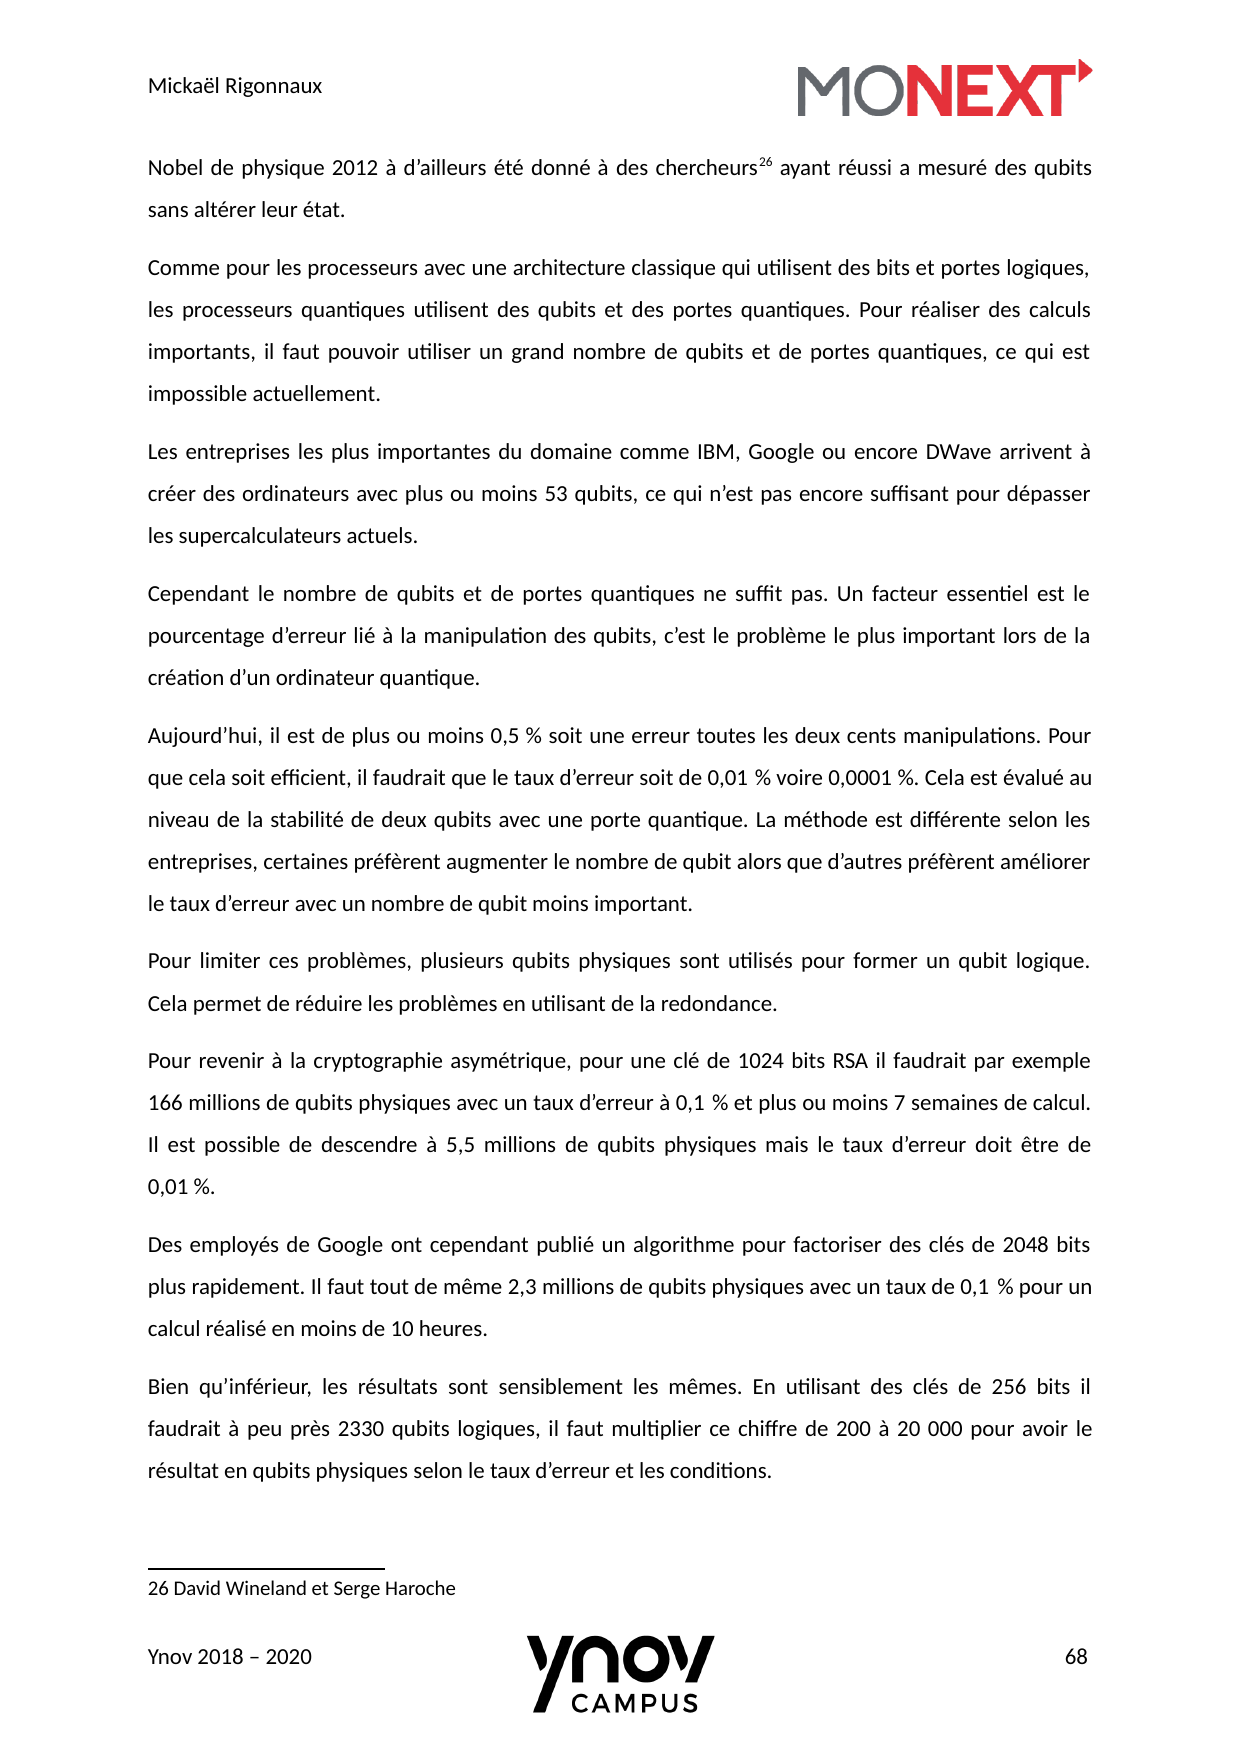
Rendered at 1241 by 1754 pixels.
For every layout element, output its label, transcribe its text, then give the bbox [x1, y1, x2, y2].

text Bien qu’inférieur, les résultats sont sensiblement les mêmes. En utilisant des clés de 256 bits il faudrait à peu près 2330 qubits logiques, il faut multiplier ce chiffre de 200 à 20 000 pour avoir le résultat en qubits physiques selon le taux d’erreur et les conditions. [148, 1372, 1093, 1484]
picture [508, 1617, 732, 1730]
text Des employés de Google ont cependant publié un algorithme pour factoriser des clés de 2048 bits plus rapidement. Il faut tout de même 2,3 millions de qubits physiques avec un taux de 0,1 % pour un calcul réalisé en moins de 10 heures. [148, 1230, 1093, 1342]
picture [798, 59, 1093, 116]
text Nobel de physique 2012 à d’ailleurs été donné à des chercheurs ayant réussi a mesuré des qubits sans altérer leur état. [148, 153, 1093, 223]
text David Wineland et Serge Haroche [148, 1575, 1093, 1600]
text Cependant le nombre de qubits et de portes quantiques ne suffit pas. Un facteur essentiel est le pourcentage d’erreur lié à la manipulation des qubits, c’est le problème le plus important lors de la création d’un ordinateur quantique. [148, 579, 1093, 691]
text Aujourd’hui, il est de plus ou moins 0,5 % soit une erreur toutes les deux cents manipulations. Pour que cela soit efficient, il faudrait que le taux d’erreur soit de 0,01 % voire 0,0001 %. Cela est évalué au niveau de la stabilité de deux qubits avec une porte quantique. La méthode est différente selon les entreprises, certaines préfèrent augmenter le nombre de qubit alors que d’autres préfèrent améliorer le taux d’erreur avec un nombre de qubit moins important. [148, 721, 1093, 917]
text Pour limiter ces problèmes, plusieurs qubits physiques sont utilisés pour former un qubit logique. Cela permet de réduire les problèmes en utilisant de la redondance. [148, 947, 1093, 1017]
text Pour revenir à la cryptographie asymétrique, pour une clé de 1024 bits RSA il faudrait par exemple 166 millions de qubits physiques avec un taux d’erreur à 0,1 % et plus ou moins 7 semaines de calcul. Il est possible de descendre à 5,5 millions de qubits physiques mais le taux d’erreur doit être de 0,01 %. [148, 1047, 1093, 1201]
text Comme pour les processeurs avec une architecture classique qui utilisent des bits et portes logiques, les processeurs quantiques utilisent des qubits et des portes quantiques. Pour réaliser des calculs importants, il faut pouvoir utiliser un grand nombre de qubits et de portes quantiques, ce qui est impossible actuellement. [148, 253, 1093, 407]
text Les entreprises les plus importantes du domaine comme IBM, Google ou encore DWave arrivent à créer des ordinateurs avec plus ou moins 53 qubits, ce qui n’est pas encore suffisant pour dépasser les supercalculateurs actuels. [148, 437, 1093, 549]
